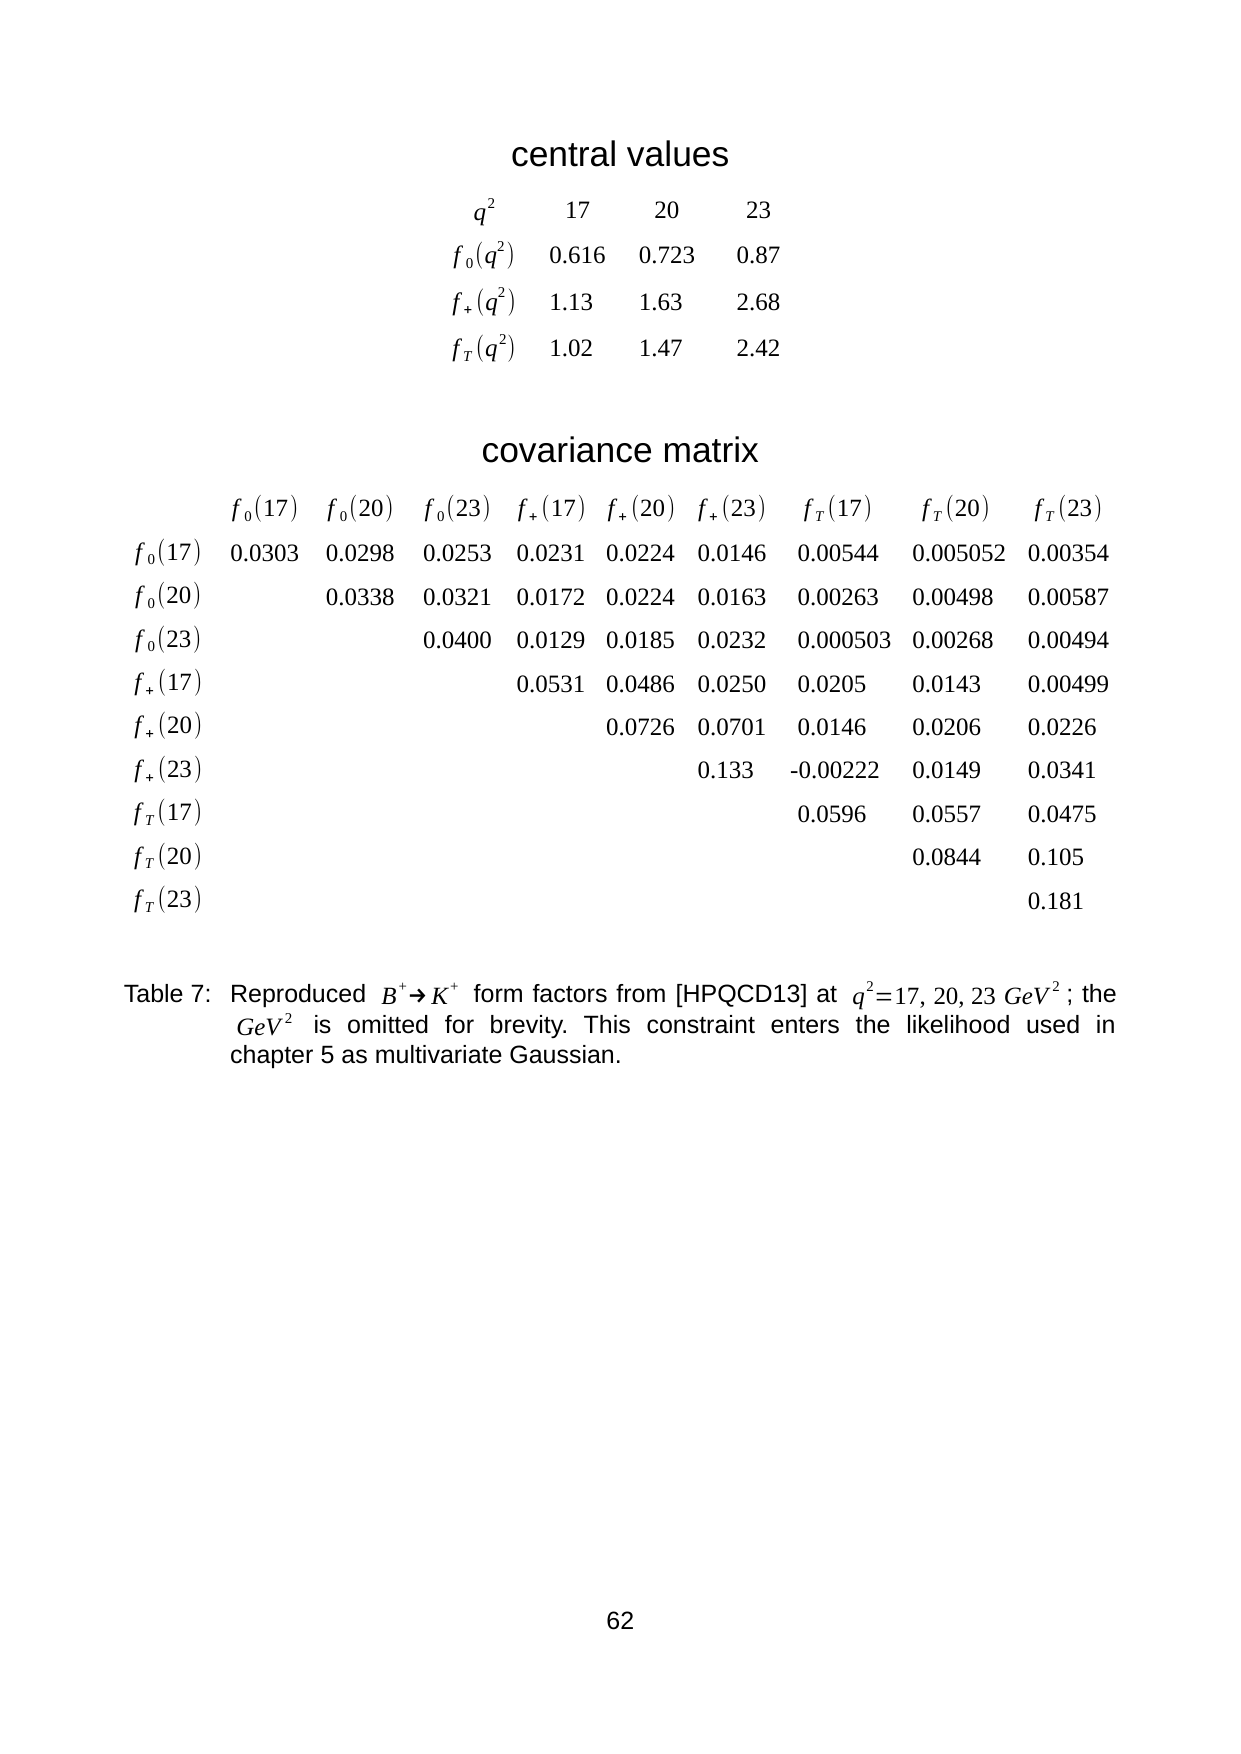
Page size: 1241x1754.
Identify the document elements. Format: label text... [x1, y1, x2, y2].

table_cell [311, 661, 408, 705]
table_cell 1.02 [533, 324, 622, 371]
table_cell [596, 879, 684, 922]
table_cell [779, 835, 897, 879]
table_cell [711, 371, 805, 411]
table_cell [118, 879, 218, 922]
table_cell [118, 488, 218, 531]
table_cell [311, 879, 408, 922]
table_cell 0.00494 [1014, 618, 1122, 661]
table_cell 0.00499 [1014, 661, 1122, 705]
table_cell 0.0557 [897, 792, 1014, 835]
table_cell [311, 748, 408, 792]
table_cell [779, 922, 897, 972]
table_cell [118, 575, 218, 618]
table_cell 0.0205 [779, 661, 897, 705]
table_cell [596, 748, 684, 792]
table_cell [218, 879, 311, 922]
table_cell [218, 705, 311, 748]
table_cell [218, 748, 311, 792]
table_cell 0.0226 [1014, 705, 1122, 748]
table_cell [1014, 488, 1122, 531]
table_cell 0.105 [1014, 835, 1122, 879]
table_cell [409, 488, 506, 531]
table_cell 0.00498 [897, 575, 1014, 618]
table_cell [685, 879, 778, 922]
table_cell 1.13 [533, 278, 622, 324]
table_cell [218, 661, 311, 705]
table_cell [409, 879, 506, 922]
table_cell 0.00268 [897, 618, 1014, 661]
table_cell 0.0231 [506, 531, 596, 574]
table_cell 20 [622, 189, 711, 231]
table_cell 1.63 [622, 278, 711, 324]
table_cell 0.0185 [596, 618, 684, 661]
table_cell [435, 189, 532, 231]
table_cell [533, 371, 622, 411]
table_cell 0.0143 [897, 661, 1014, 705]
table_cell 0.0250 [685, 661, 778, 705]
table_cell 0.0701 [685, 705, 778, 748]
table_cell [596, 835, 684, 879]
table_cell [118, 661, 218, 705]
table_cell 0.0400 [409, 618, 506, 661]
table_cell 0.00544 [779, 531, 897, 574]
table_cell [118, 922, 218, 972]
table_cell [118, 618, 218, 661]
table_cell [897, 879, 1014, 922]
table_cell 0.0232 [685, 618, 778, 661]
table_cell [506, 879, 596, 922]
table_cell 0.0475 [1014, 792, 1122, 835]
table_cell [409, 792, 506, 835]
table_cell [1014, 922, 1122, 972]
table_cell 0.0338 [311, 575, 408, 618]
table_cell 0.87 [711, 231, 805, 278]
table_cell 0.0253 [409, 531, 506, 574]
table_cell 0.00354 [1014, 531, 1122, 574]
table_header central values [433, 118, 808, 188]
table_cell [596, 792, 684, 835]
table_cell [685, 488, 778, 531]
table_cell [118, 748, 218, 792]
table_cell [311, 792, 408, 835]
table_cell [311, 705, 408, 748]
table_cell [506, 705, 596, 748]
table_cell [409, 661, 506, 705]
table_cell 0.0298 [311, 531, 408, 574]
table_cell 0.0596 [779, 792, 897, 835]
table_cell 0.0341 [1014, 748, 1122, 792]
table_cell 0.0129 [506, 618, 596, 661]
table_cell 0.00587 [1014, 575, 1122, 618]
table_cell [435, 231, 532, 278]
table_cell 23 [711, 189, 805, 231]
table_cell [596, 488, 684, 531]
table_cell 17 [533, 189, 622, 231]
table_cell 0.0486 [596, 661, 684, 705]
table_cell [435, 324, 532, 371]
table_cell [311, 618, 408, 661]
table_cell [435, 278, 532, 324]
table_cell 0.723 [622, 231, 711, 278]
table_cell [685, 922, 778, 972]
table_header covariance matrix [118, 411, 1122, 488]
table_cell 0.0321 [409, 575, 506, 618]
table_cell [897, 488, 1014, 531]
table_cell [506, 748, 596, 792]
table_cell [218, 922, 311, 972]
table_cell 0.000503 [779, 618, 897, 661]
table_cell [218, 835, 311, 879]
table_cell 0.0224 [596, 575, 684, 618]
table_cell 0.00263 [779, 575, 897, 618]
table_cell 0.0146 [685, 531, 778, 574]
table_cell Table 7: Reproduced form factors from [HPQCD13] at ; the is omitted for brevity. This constraint enters the likelihood used in chapter 5 as multivariate Gaussian. [118, 972, 1122, 1134]
table_cell [118, 792, 218, 835]
table_cell 0.133 [685, 748, 778, 792]
table_cell 1.47 [622, 324, 711, 371]
table_cell [897, 922, 1014, 972]
table_cell [218, 618, 311, 661]
table_cell 0.616 [533, 231, 622, 278]
table_cell [218, 792, 311, 835]
table_cell 0.0163 [685, 575, 778, 618]
table_cell 0.0224 [596, 531, 684, 574]
table_cell -0.00222 [779, 748, 897, 792]
table_cell [506, 792, 596, 835]
table_cell 0.0844 [897, 835, 1014, 879]
table_cell [779, 488, 897, 531]
table_cell 0.005052 [897, 531, 1014, 574]
table_cell [409, 922, 506, 972]
table_cell [506, 922, 596, 972]
table_cell 2.42 [711, 324, 805, 371]
table_cell [435, 371, 532, 411]
table_cell [596, 922, 684, 972]
table_cell 0.0303 [218, 531, 311, 574]
table_cell [685, 792, 778, 835]
table_cell [118, 531, 218, 574]
table_cell [409, 748, 506, 792]
table_cell [118, 705, 218, 748]
table_cell 0.181 [1014, 879, 1122, 922]
table_cell [409, 835, 506, 879]
table_cell [218, 488, 311, 531]
table_cell [118, 835, 218, 879]
table_cell [218, 575, 311, 618]
table_cell [622, 371, 711, 411]
table_cell 0.0146 [779, 705, 897, 748]
table_cell 2.68 [711, 278, 805, 324]
table_cell [409, 705, 506, 748]
table_cell 0.0531 [506, 661, 596, 705]
table_cell 0.0172 [506, 575, 596, 618]
table_cell [779, 879, 897, 922]
table_cell [311, 488, 408, 531]
table_cell [311, 835, 408, 879]
table_cell 0.0149 [897, 748, 1014, 792]
table_cell [311, 922, 408, 972]
table_cell 0.0726 [596, 705, 684, 748]
table_cell [685, 835, 778, 879]
table_cell [506, 488, 596, 531]
table_cell 0.0206 [897, 705, 1014, 748]
table_cell [506, 835, 596, 879]
